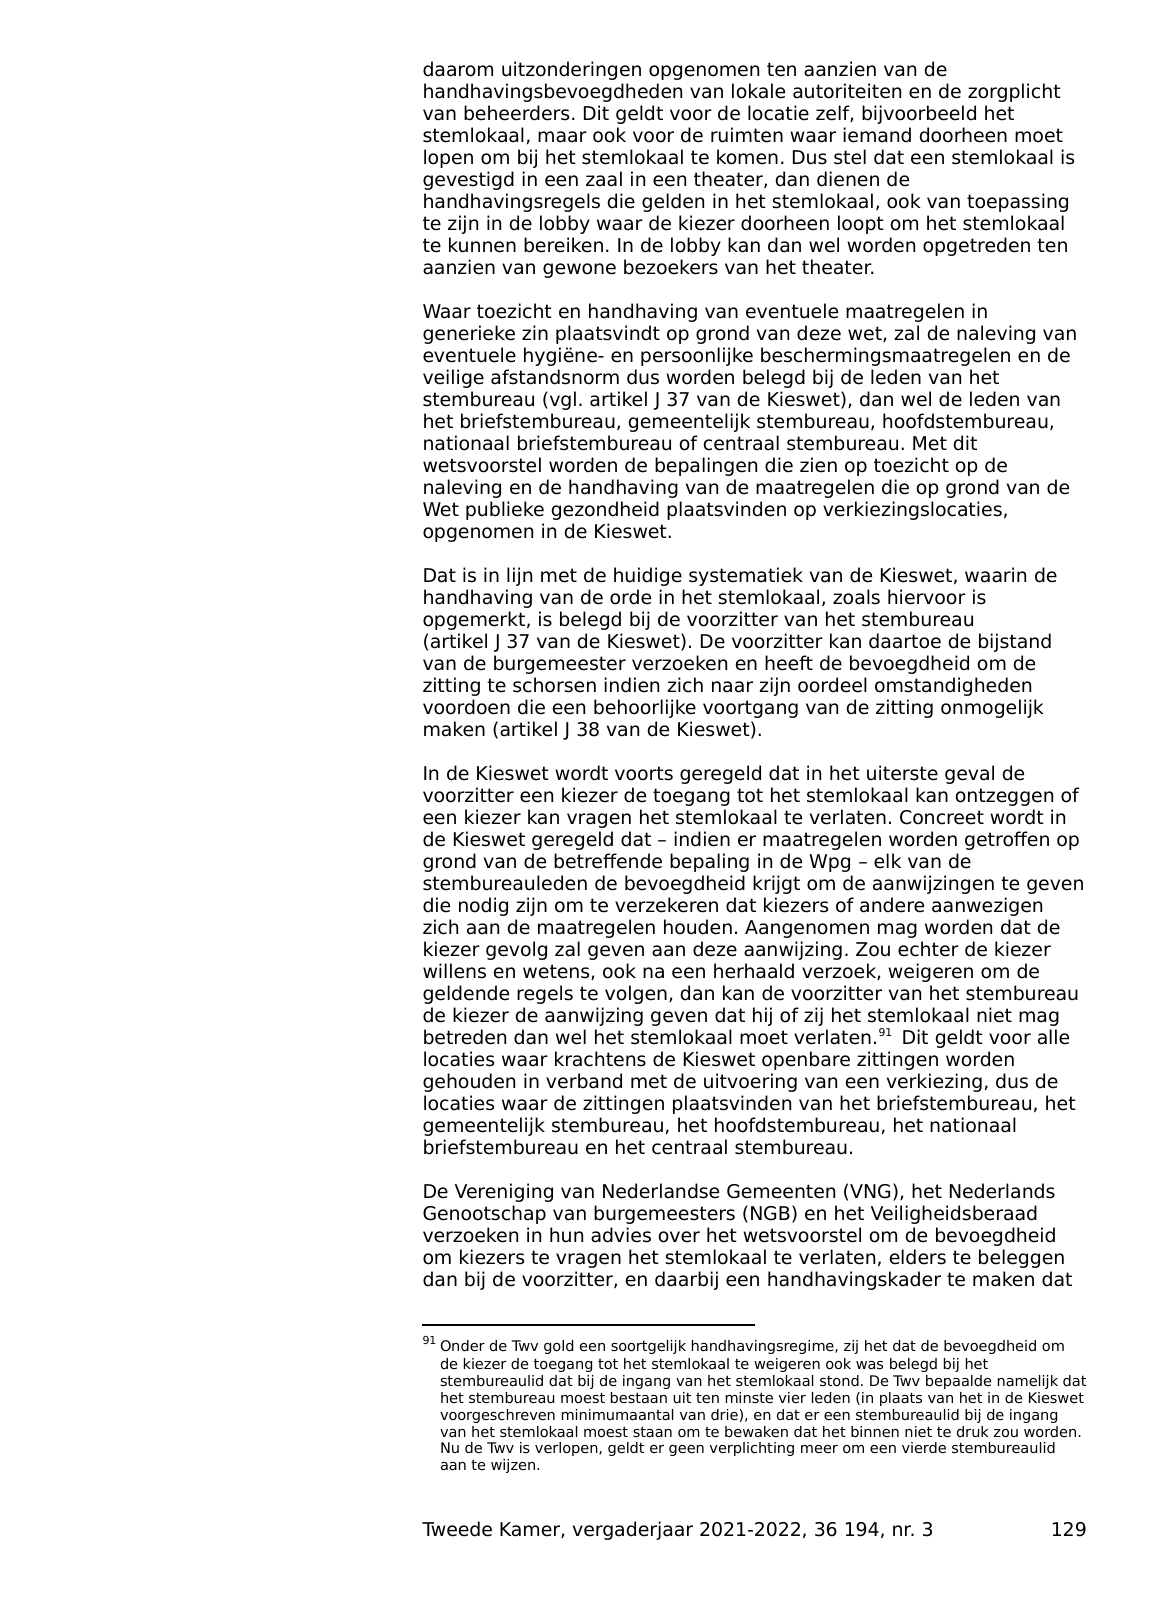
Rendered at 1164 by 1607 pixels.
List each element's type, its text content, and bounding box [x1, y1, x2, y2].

text daarom uitzonderingen opgenomen ten aanzien van de handhavingsbevoegdheden van lokale autoriteiten en de zorgplicht van beheerders. Dit geldt voor de locatie zelf, bijvoorbeeld het stemlokaal, maar ook voor de ruimten waar iemand doorheen moet lopen om bij het stemlokaal te komen. Dus stel dat een stemlokaal is gevestigd in een zaal in een theater, dan dienen de handhavingsregels die gelden in het stemlokaal, ook van toepassing te zijn in de lobby waar de kiezer doorheen loopt om het stemlokaal te kunnen bereiken. In de lobby kan dan wel worden opgetreden ten aanzien van gewone bezoekers van het theater. [422, 59, 1087, 279]
text In de Kieswet wordt voorts geregeld dat in het uiterste geval de voorzitter een kiezer de toegang tot het stemlokaal kan ontzeggen of een kiezer kan vragen het stemlokaal te verlaten. Concreet wordt in de Kieswet geregeld dat – indien er maatregelen worden getroffen op grond van de betreffende bepaling in de Wpg – elk van de stembureauleden de bevoegdheid krijgt om de aanwijzingen te geven die nodig zijn om te verzekeren dat kiezers of andere aanwezigen zich aan de maatregelen houden. Aangenomen mag worden dat de kiezer gevolg zal geven aan deze aanwijzing. Zou echter de kiezer willens en wetens, ook na een herhaald verzoek, weigeren om de geldende regels te volgen, dan kan de voorzitter van het stembureau de kiezer de aanwijzing geven dat hij of zij het stemlokaal niet mag betreden dan wel het stemlokaal moet verlaten. Dit geldt voor alle locaties waar krachtens de Kieswet openbare zittingen worden gehouden in verband met de uitvoering van een verkiezing, dus de locaties waar de zittingen plaatsvinden van het briefstembureau, het gemeentelijk stembureau, het hoofdstembureau, het nationaal briefstembureau en het centraal stembureau. [422, 763, 1087, 1159]
text Waar toezicht en handhaving van eventuele maatregelen in generieke zin plaatsvindt op grond van deze wet, zal de naleving van eventuele hygiëne- en persoonlijke beschermingsmaatregelen en de veilige afstandsnorm dus worden belegd bij de leden van het stembureau (vgl. artikel J 37 van de Kieswet), dan wel de leden van het briefstembureau, gemeentelijk stembureau, hoofdstembureau, nationaal briefstembureau of centraal stembureau. Met dit wetsvoorstel worden de bepalingen die zien op toezicht op de naleving en de handhaving van de maatregelen die op grond van de Wet publieke gezondheid plaatsvinden op verkiezingslocaties, opgenomen in de Kieswet. [422, 301, 1087, 543]
text De Vereniging van Nederlandse Gemeenten (VNG), het Nederlands Genootschap van burgemeesters (NGB) en het Veiligheidsberaad verzoeken in hun advies over het wetsvoorstel om de bevoegdheid om kiezers te vragen het stemlokaal te verlaten, elders te beleggen dan bij de voorzitter, en daarbij een handhavingskader te maken dat [422, 1181, 1087, 1291]
text Dat is in lijn met de huidige systematiek van de Kieswet, waarin de handhaving van de orde in het stemlokaal, zoals hiervoor is opgemerkt, is belegd bij de voorzitter van het stembureau (artikel J 37 van de Kieswet). De voorzitter kan daartoe de bijstand van de burgemeester verzoeken en heeft de bevoegdheid om de zitting te schorsen indien zich naar zijn oordeel omstandigheden voordoen die een behoorlijke voortgang van de zitting onmogelijk maken (artikel J 38 van de Kieswet). [422, 565, 1087, 741]
text Onder de Twv gold een soortgelijk handhavingsregime, zij het dat de bevoegdheid om de kiezer de toegang tot het stemlokaal te weigeren ook was belegd bij het stembureaulid dat bij de ingang van het stemlokaal stond. De Twv bepaalde namelijk dat het stembureau moest bestaan uit ten minste vier leden (in plaats van het in de Kieswet voorgeschreven minimumaantal van drie), en dat er een stembureaulid bij de ingang van het stemlokaal moest staan om te bewaken dat het binnen niet te druk zou worden. Nu de Twv is verlopen, geldt er geen verplichting meer om een vierde stembureaulid aan te wijzen. [422, 1334, 1087, 1474]
